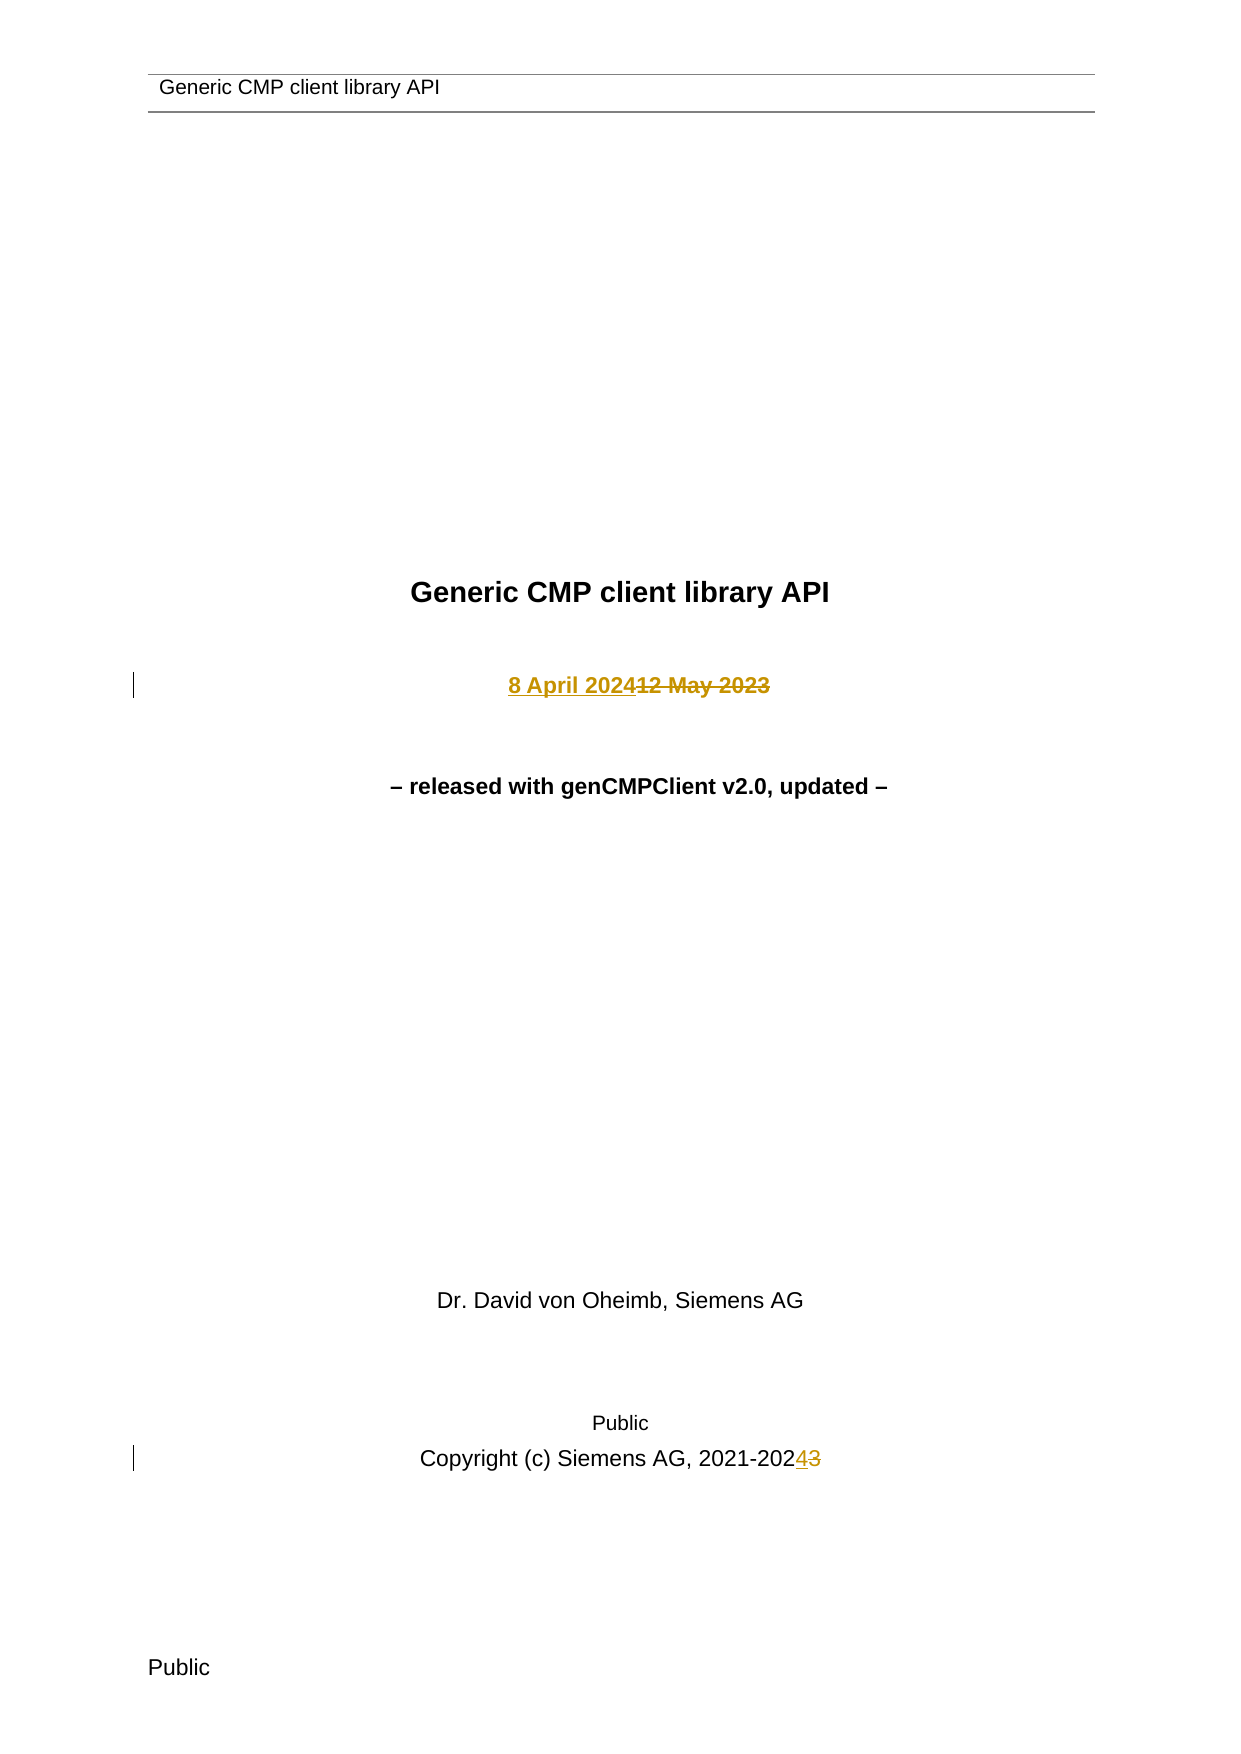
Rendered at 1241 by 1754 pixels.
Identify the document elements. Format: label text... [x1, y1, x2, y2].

subtitle Public [148, 1411, 1092, 1434]
subtitle 8 April 2024 [185, 672, 1092, 698]
text Dr. David von Oheimb, Siemens AG [148, 1287, 1092, 1313]
subtitle Generic CMP client library API [148, 574, 1092, 608]
subtitle – released with genCMPClient v2.0, updated – [185, 773, 1092, 800]
text Copyright (c) Siemens AG, 2021-2024 [148, 1445, 1092, 1471]
